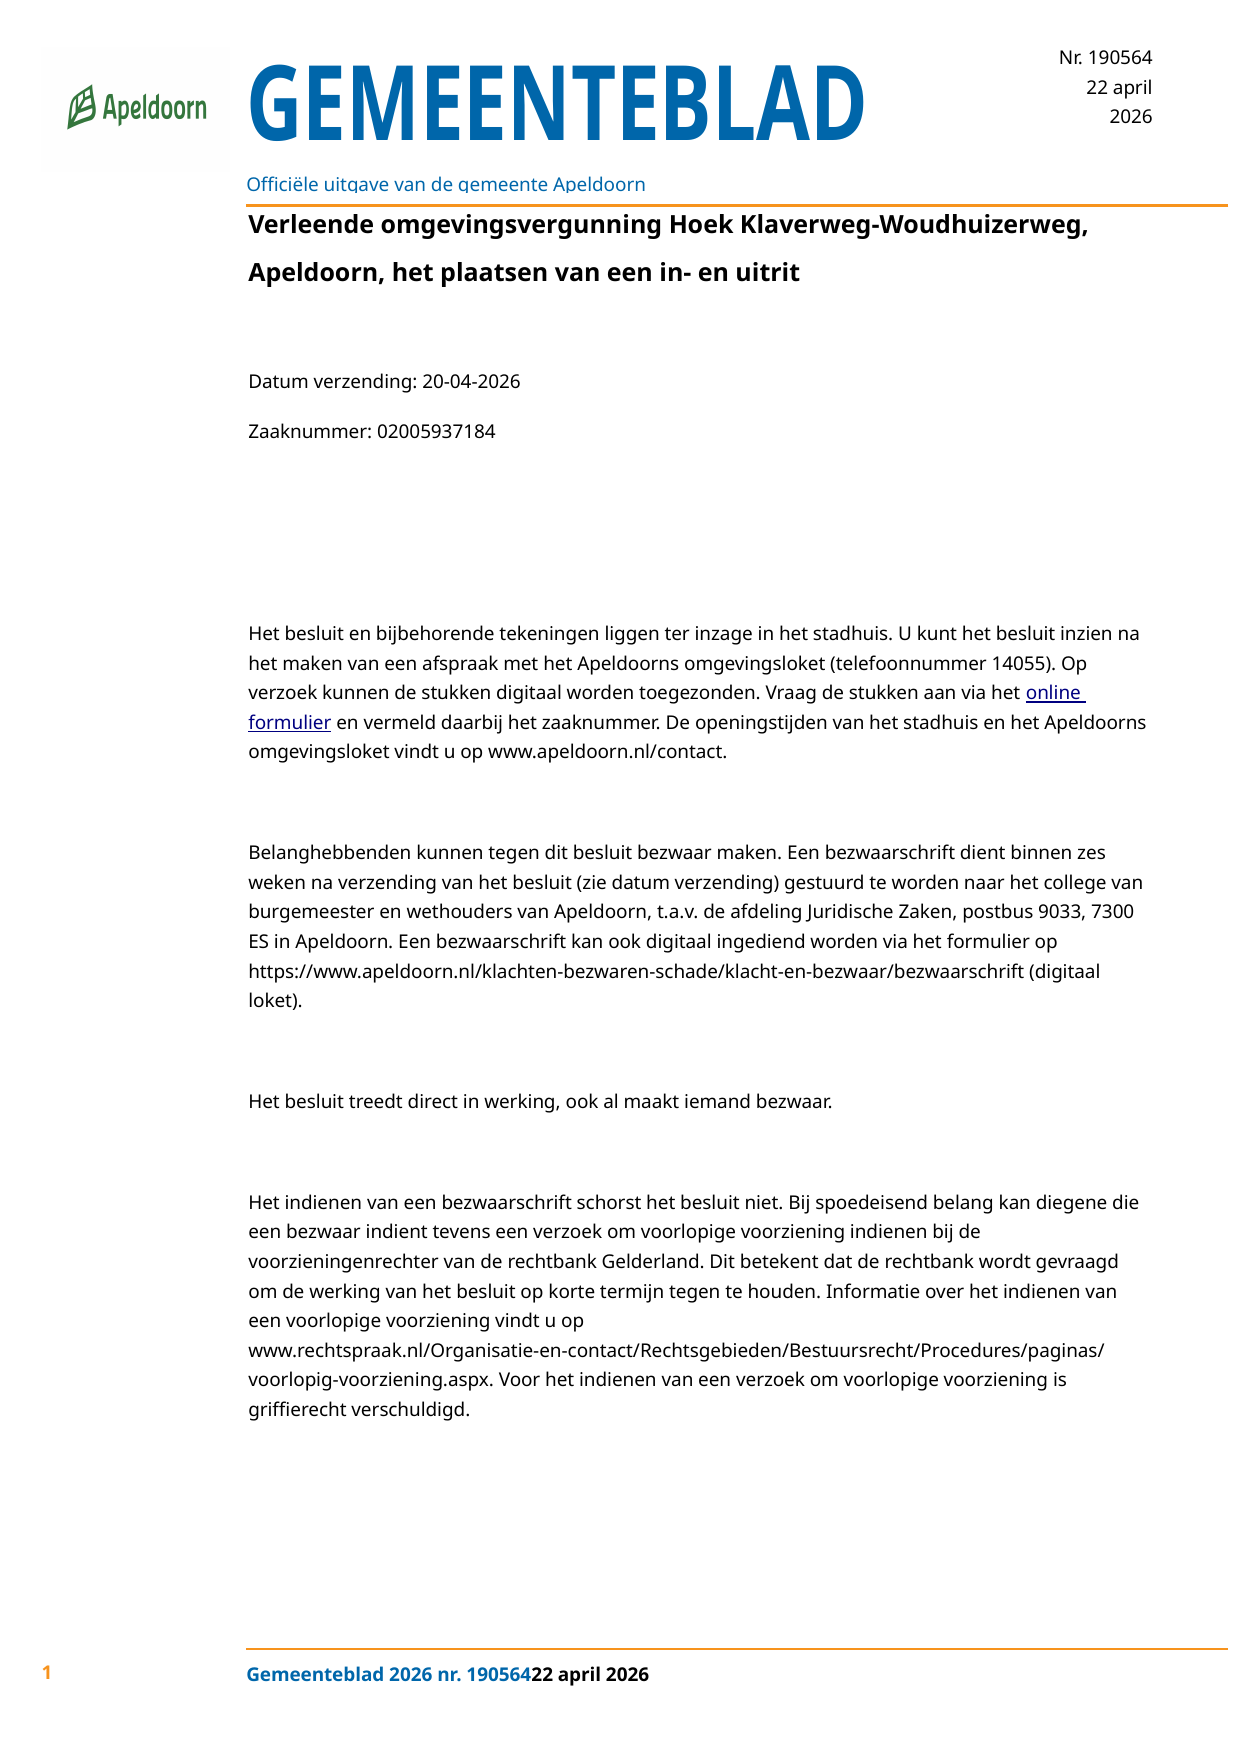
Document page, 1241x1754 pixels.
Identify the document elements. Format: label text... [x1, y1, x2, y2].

text Het besluit en bijbehorende tekeningen liggen ter inzage in het stadhuis. U kunt het besluit inzien na het maken van een afspraak met het Apeldoorns omgevingsloket (telefoonnummer 14055). Op verzoek kunnen de stukken digitaal worden toegezonden. Vraag de stukken aan via het online formulier en vermeld daarbij het zaaknummer. De openingstijden van het stadhuis en het Apeldoorns omgevingsloket vindt u op www.apeldoorn.nl/contact. [248, 620, 1152, 764]
text Datum verzending: 20-04-2026 [248, 368, 1152, 394]
text Zaaknummer: 02005937184 [248, 419, 1152, 444]
picture [41, 47, 231, 172]
text Verleende omgevingsvergunning Hoek Klaverweg-Woudhuizerweg, Apeldoorn, het plaatsen van een in- en uitrit [248, 207, 1152, 288]
text Het besluit treedt direct in werking, ook al maakt iemand bezwaar. [248, 1088, 1152, 1114]
text Belanghebbenden kunnen tegen dit besluit bezwaar maken. Een bezwaarschrift dient binnen zes weken na verzending van het besluit (zie datum verzending) gestuurd te worden naar het college van burgemeester en wethouders van Apeldoorn, t.a.v. de afdeling Juridische Zaken, postbus 9033, 7300 ES in Apeldoorn. Een bezwaarschrift kan ook digitaal ingediend worden via het formulier op https://www.apeldoorn.nl/klachten-bezwaren-schade/klacht-en-bezwaar/bezwaarschrift (digitaal loket). [248, 839, 1152, 1013]
text Het indienen van een bezwaarschrift schorst het besluit niet. Bij spoedeisend belang kan diegene die een bezwaar indient tevens een verzoek om voorlopige voorziening indienen bij de voorzieningenrechter van de rechtbank Gelderland. Dit betekent dat de rechtbank wordt gevraagd om de werking van het besluit op korte termijn tegen te houden. Informatie over het indienen van een voorlopige voorziening vindt u op www.rechtspraak.nl/Organisatie-en-contact/Rechtsgebieden/Bestuursrecht/Procedures/paginas/voorlopig-voorziening.aspx. Voor het indienen van een verzoek om voorlopige voorziening is griffierecht verschuldigd. [248, 1189, 1152, 1422]
